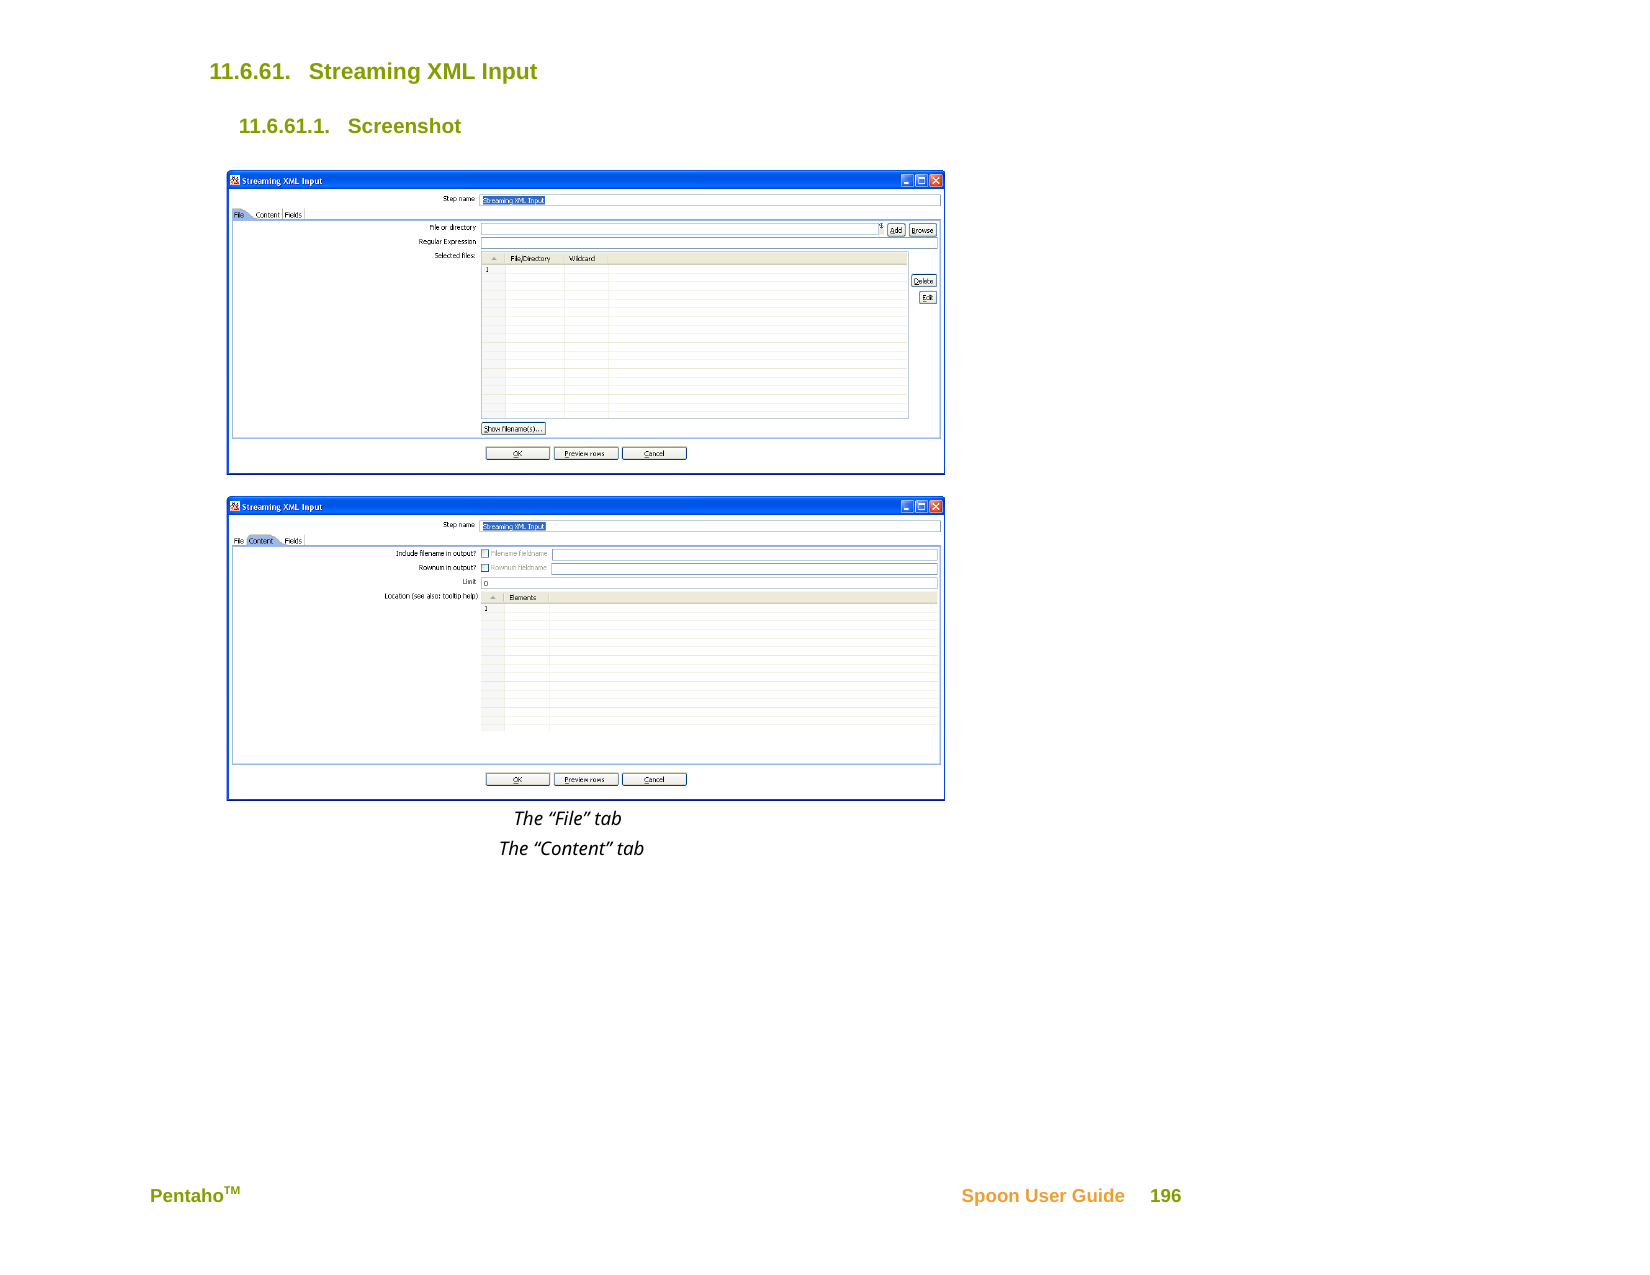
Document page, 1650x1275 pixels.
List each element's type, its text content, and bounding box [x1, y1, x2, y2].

subtitle Screenshot [239, 106, 1500, 141]
text The “Content” tab [225, 832, 1500, 861]
subtitle Streaming XML Input [209, 52, 1500, 87]
text The “File” tab [225, 141, 1500, 832]
picture [226, 170, 945, 475]
picture [226, 496, 945, 801]
